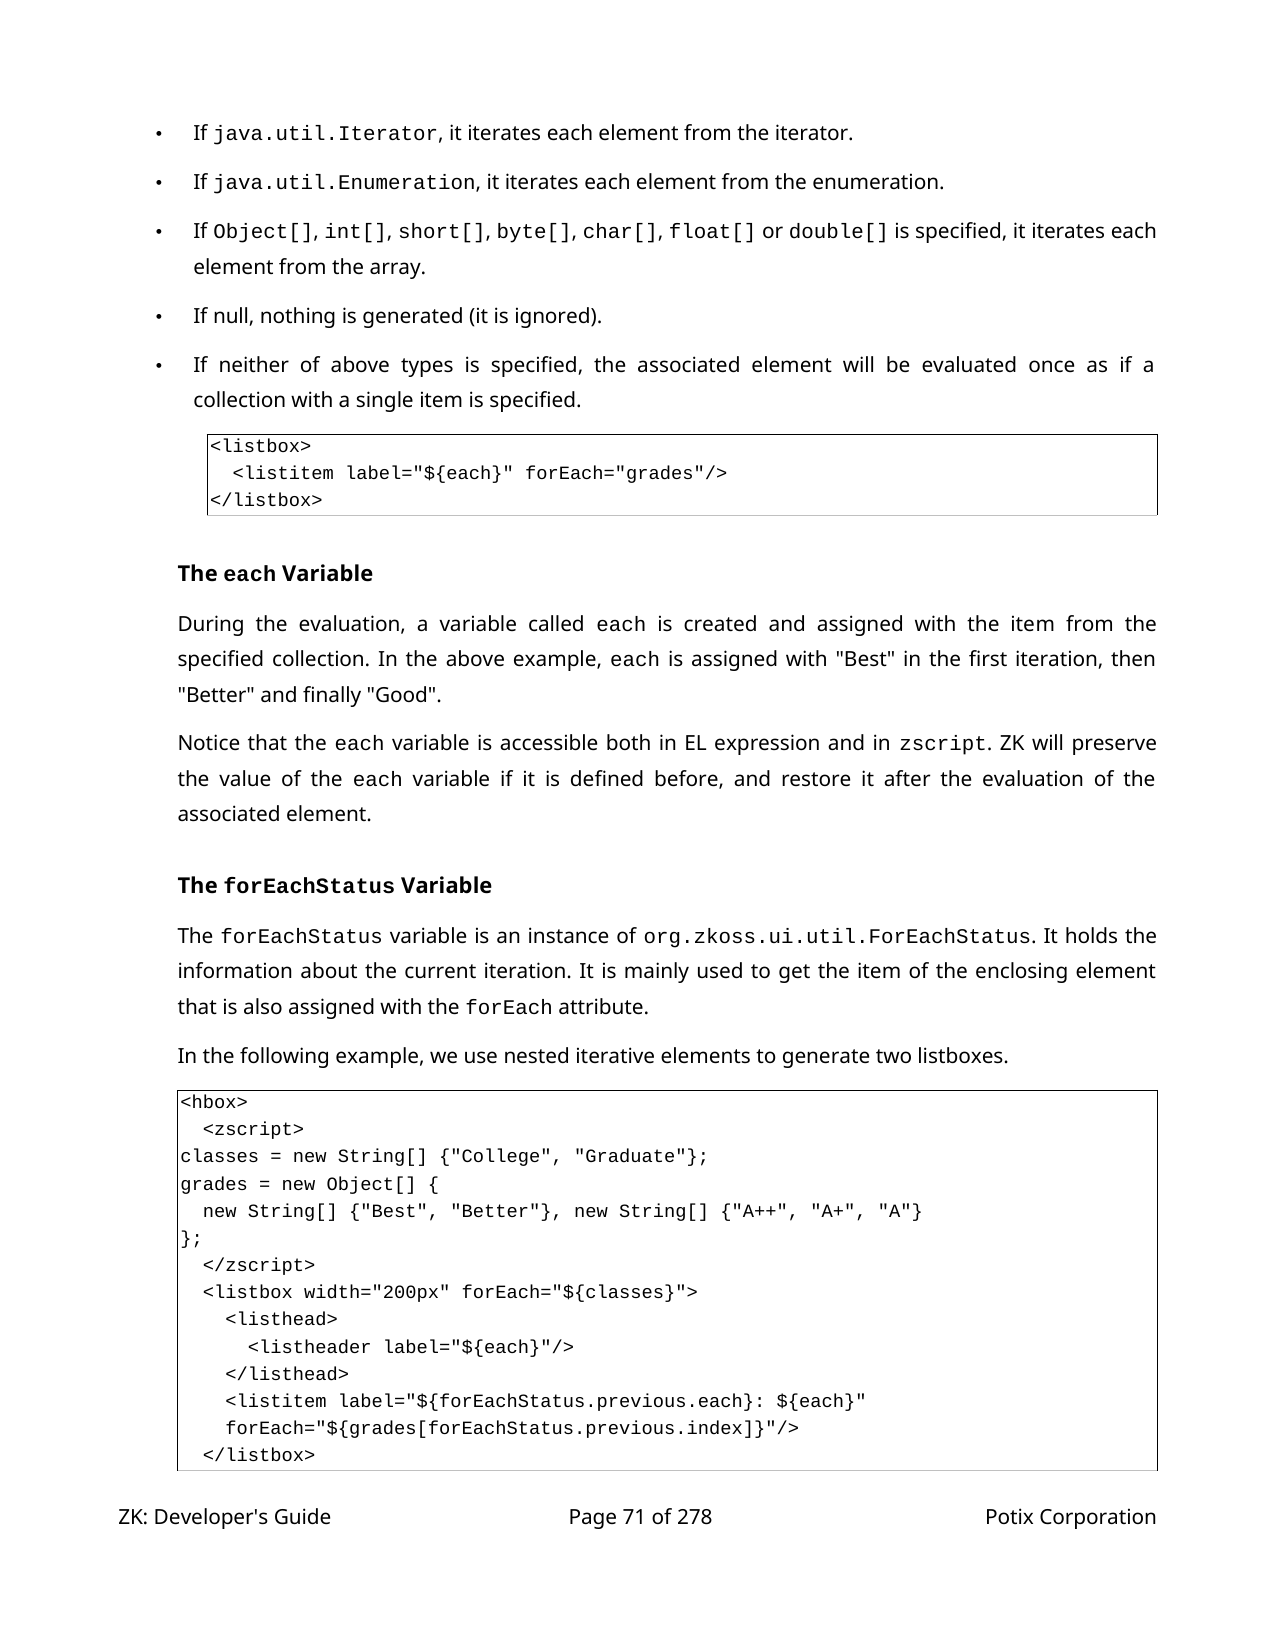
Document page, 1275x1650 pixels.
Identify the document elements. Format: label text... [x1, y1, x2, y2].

text <listheader label="${each}"/> [178, 1334, 1157, 1359]
text new String[] {"Best", "Better"}, new String[] {"A++", "A+", "A"} [178, 1198, 1157, 1223]
text classes = new String[] {"College", "Graduate"}; [178, 1144, 1157, 1168]
text Notice that the each variable is accessible both in EL expression and in zscript. ZK will preserve the value of the each variable if it is defined before, and restore it after the evaluation of the associated element. [177, 728, 1157, 828]
text <listhead> [178, 1307, 1157, 1332]
subtitle The each Variable [177, 558, 1157, 588]
list If null, nothing is generated (it is ignored). [156, 301, 1157, 329]
text forEach="${grades[forEachStatus.previous.index]}"/> [178, 1416, 1157, 1440]
subtitle The forEachStatus Variable [177, 870, 1157, 900]
list If java.util.Enumeration, it iterates each element from the enumeration. [156, 167, 1157, 196]
text </listhead> [178, 1362, 1157, 1386]
text <listitem label="${forEachStatus.previous.each}: ${each}" [178, 1389, 1157, 1413]
text The forEachStatus variable is an instance of org.zkoss.ui.util.ForEachStatus. It holds the information about the current iteration. It is mainly used to get the item of the enclosing element that is also assigned with the forEach attribute. [177, 921, 1157, 1020]
text <hbox> [178, 1091, 1157, 1114]
text </listbox> [208, 488, 1157, 515]
list If Object[], int[], short[], byte[], char[], float[] or double[] is specified, it iterates each element from the array. [156, 216, 1157, 280]
text <listitem label="${each}" forEach="grades"/> [208, 461, 1157, 485]
text <listbox width="200px" forEach="${classes}"> [178, 1280, 1157, 1304]
text }; [178, 1226, 1157, 1250]
text During the evaluation, a variable called each is created and assigned with the item from the specified collection. In the above example, each is assigned with "Best" in the first iteration, then "Better" and finally "Good". [177, 609, 1157, 708]
text </zscript> [178, 1253, 1157, 1277]
list If java.util.Iterator, it iterates each element from the iterator. [156, 118, 1157, 147]
text grades = new Object[] { [178, 1171, 1157, 1196]
list If neither of above types is specified, the associated element will be evaluated once as if a collection with a single item is specified. [156, 350, 1157, 413]
text </listbox> [178, 1443, 1157, 1470]
text <listbox> [208, 435, 1157, 458]
text In the following example, we use nested iterative elements to generate two listboxes. [177, 1041, 1157, 1069]
text <zscript> [178, 1117, 1157, 1141]
